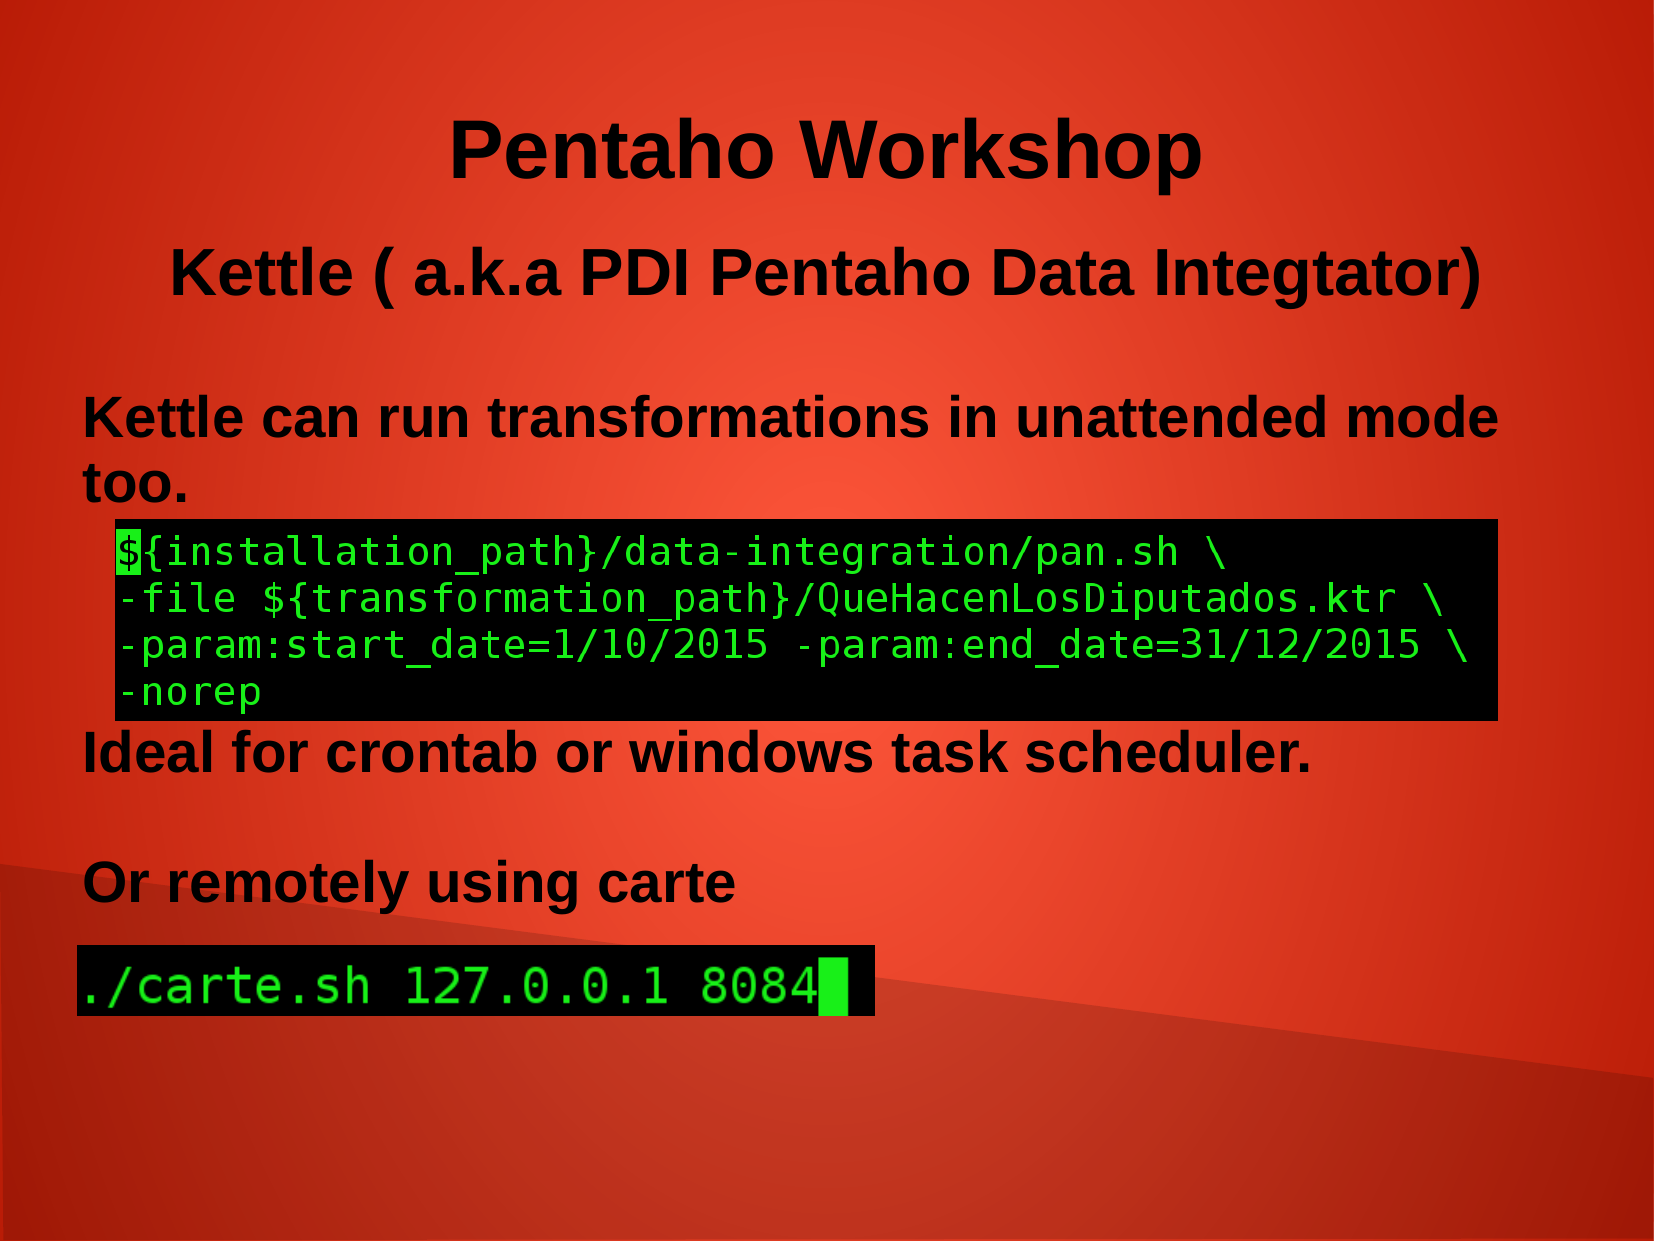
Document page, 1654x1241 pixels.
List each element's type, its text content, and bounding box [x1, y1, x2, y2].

subtitle Kettle ( a.k.a PDI Pentaho Data Integtator) Kettle can run transformations in unattended mode too. Ideal for crontab or windows task scheduler. Or remotely using carte [82, 188, 1571, 1112]
title Pentaho Workshop [82, 47, 1571, 188]
picture [77, 945, 875, 1016]
picture [115, 519, 1498, 721]
